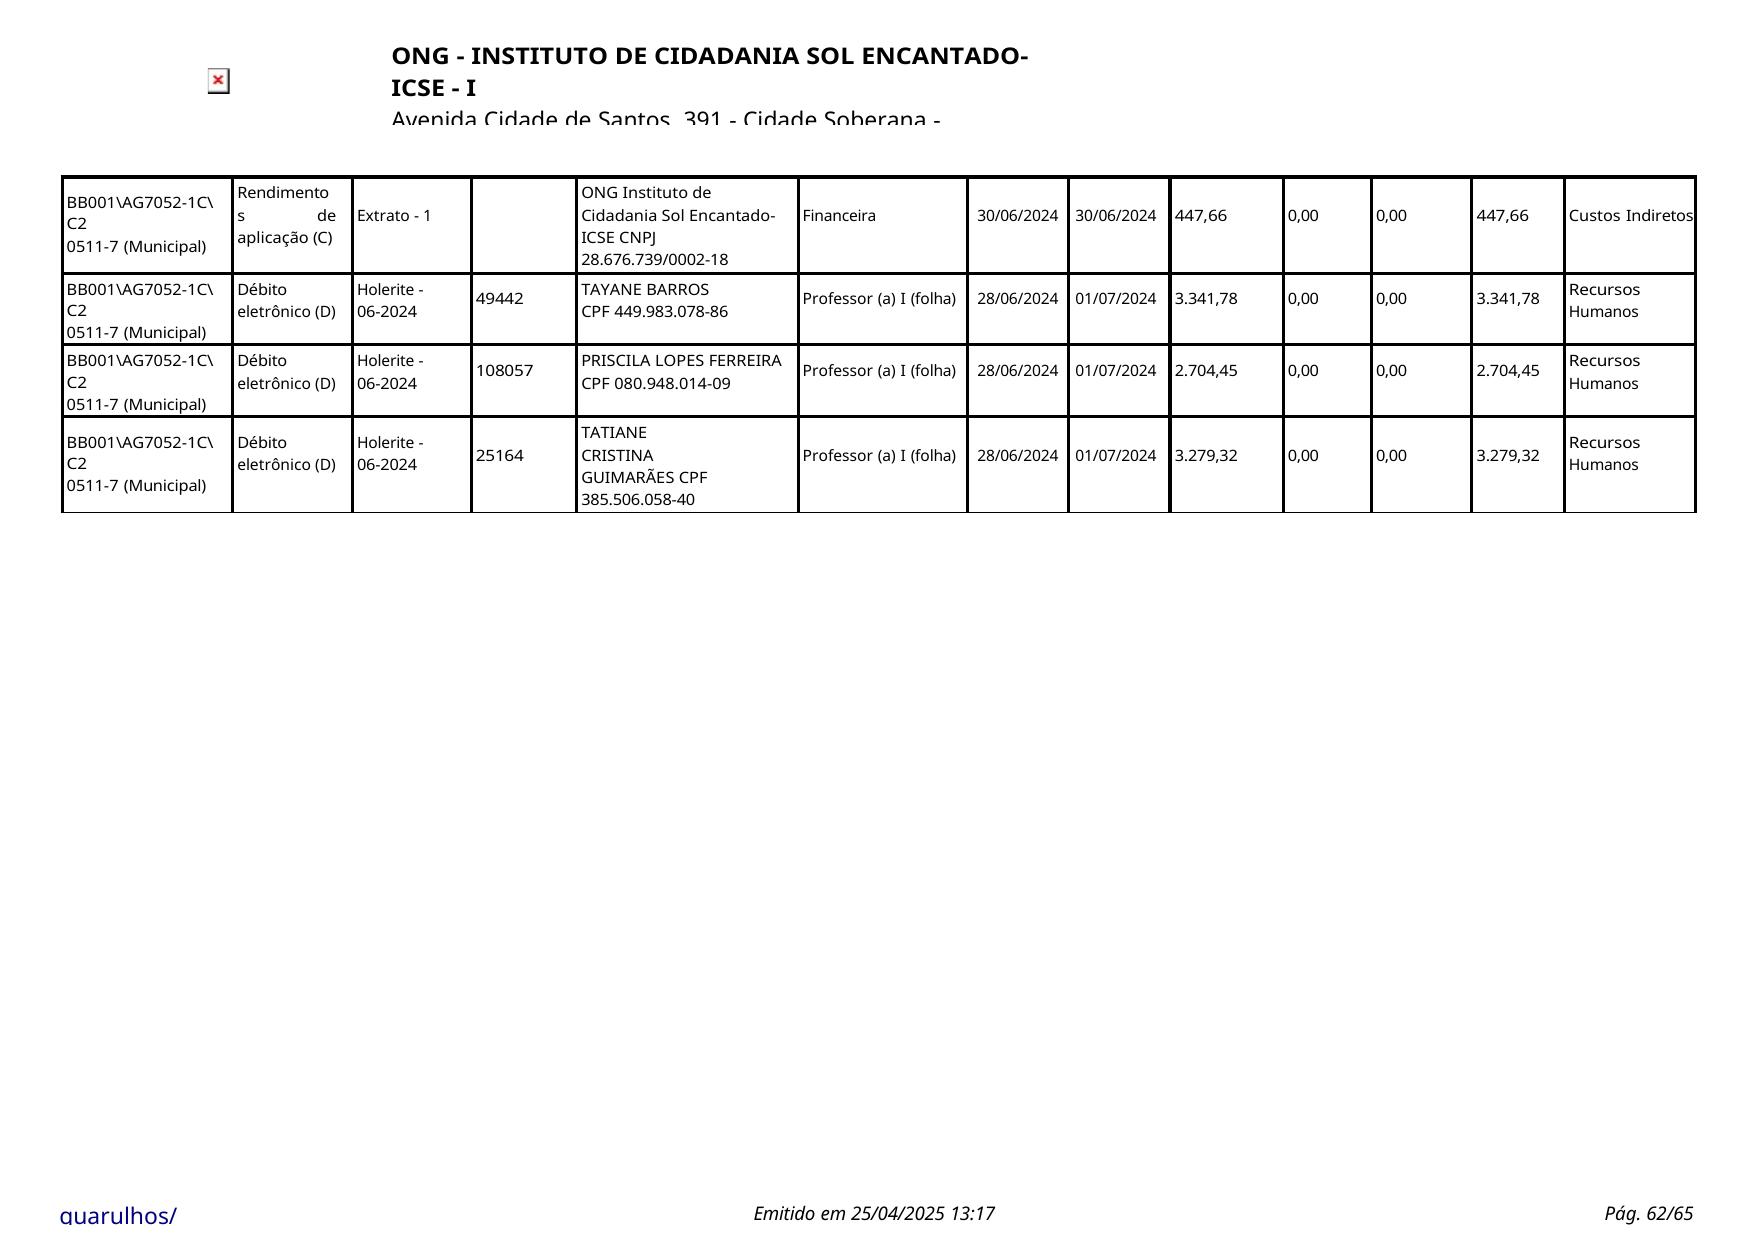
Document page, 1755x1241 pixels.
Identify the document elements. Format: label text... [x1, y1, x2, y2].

table_cell Financeira [800, 179, 966, 272]
table_cell BB001\AG7052-1C\C2 0511-7 (Municipal) [64, 346, 231, 415]
table_cell 3.279,32 [1172, 418, 1282, 511]
table_cell 0,00 [1373, 418, 1470, 511]
table_cell 2.704,45 [1172, 346, 1282, 415]
table_cell 0,00 [1373, 179, 1470, 272]
table_cell 28/06/2024 [969, 275, 1067, 343]
table_cell 3.341,78 [1473, 275, 1563, 343]
table_cell 01/07/2024 [1070, 346, 1168, 415]
table_cell 01/07/2024 [1070, 418, 1168, 511]
table_cell 49442 [473, 275, 575, 343]
table_cell BB001\AG7052-1C\C2 0511-7 (Municipal) [64, 179, 231, 272]
table_cell Extrato - 1 [354, 179, 470, 272]
table_cell 3.279,32 [1473, 418, 1563, 511]
table_cell 447,66 [1172, 179, 1282, 272]
table_cell 0,00 [1373, 275, 1470, 343]
table_cell 28/06/2024 [969, 346, 1067, 415]
table_cell PRISCILA LOPES FERREIRA CPF 080.948.014-09 [578, 346, 797, 415]
table_cell BB001\AG7052-1C\C2 0511-7 (Municipal) [64, 418, 231, 511]
table_cell 01/07/2024 [1070, 275, 1168, 343]
table_cell 447,66 [1473, 179, 1563, 272]
table_cell 2.704,45 [1473, 346, 1563, 415]
table_cell Recursos Humanos [1566, 346, 1694, 415]
table_cell Débito eletrônico (D) [234, 275, 351, 343]
table_cell 28/06/2024 [969, 418, 1067, 511]
table_cell Débito eletrônico (D) [234, 418, 351, 511]
table_cell 30/06/2024 [1070, 179, 1168, 272]
table_cell 0,00 [1285, 418, 1370, 511]
table_cell Professor (a) I (folha) [800, 275, 966, 343]
table_cell Custos Indiretos [1566, 179, 1694, 272]
table_cell BB001\AG7052-1C\C2 0511-7 (Municipal) [64, 275, 231, 343]
table_cell 0,00 [1285, 179, 1370, 272]
table_cell Holerite - 06-2024 [354, 275, 470, 343]
table_cell 25164 [473, 418, 575, 511]
table_cell TAYANE BARROS CPF 449.983.078-86 [578, 275, 797, 343]
table_cell Holerite - 06-2024 [354, 346, 470, 415]
table_cell Débito eletrônico (D) [234, 346, 351, 415]
table_cell [473, 179, 575, 272]
table_cell Recursos Humanos [1566, 418, 1694, 511]
table_cell 0,00 [1285, 275, 1370, 343]
table_cell ONG Instituto de Cidadania Sol Encantado-ICSE CNPJ 28.676.739/0002-18 [578, 179, 797, 272]
table_cell Professor (a) I (folha) [800, 346, 966, 415]
table_cell 30/06/2024 [969, 179, 1067, 272]
table_cell Rendimentos de aplicação (C) [234, 179, 351, 272]
table_cell Professor (a) I (folha) [800, 418, 966, 511]
table_cell 0,00 [1373, 346, 1470, 415]
table_cell 108057 [473, 346, 575, 415]
table_cell 3.341,78 [1172, 275, 1282, 343]
table_cell Holerite - 06-2024 [354, 418, 470, 511]
table_cell 0,00 [1285, 346, 1370, 415]
table_cell TATIANE CRISTINA GUIMARÃES CPF 385.506.058-40 [578, 418, 797, 511]
table_cell Recursos Humanos [1566, 275, 1694, 343]
